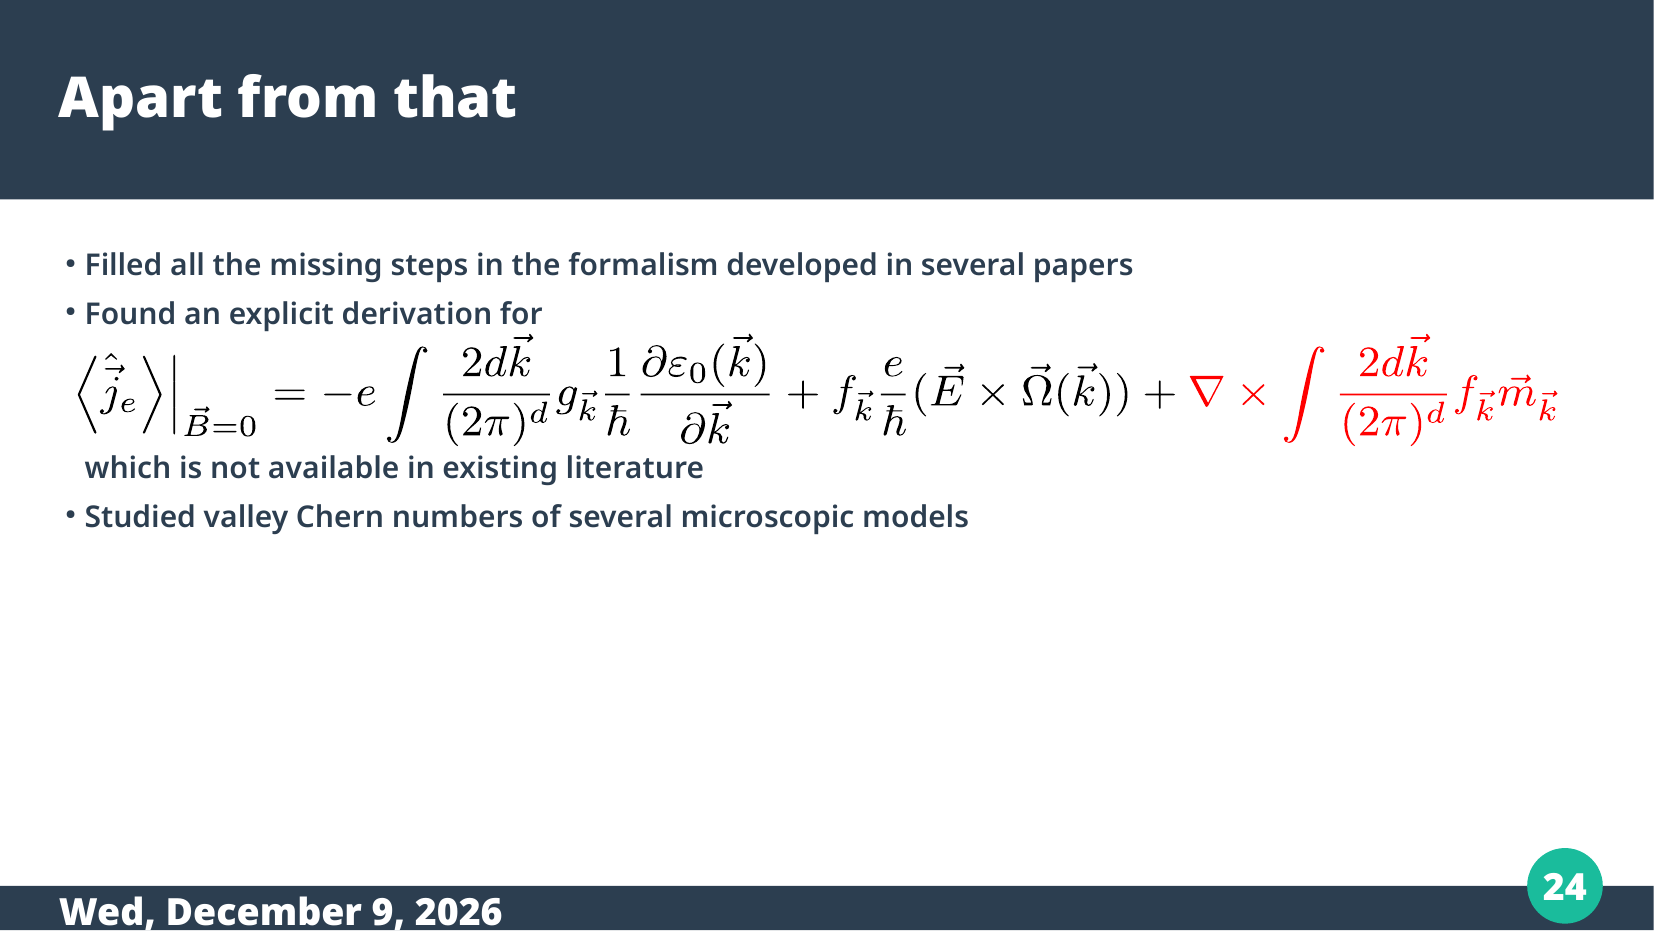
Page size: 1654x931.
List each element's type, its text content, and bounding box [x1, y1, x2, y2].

text_box [75, 333, 1558, 447]
list Filled all the missing steps in the formalism developed in several papers Found an explicit derivation for which is not available in existing literature Studied valley Chern numbers of several microscopic models [59, 243, 1595, 540]
title Apart from that [59, 37, 1595, 155]
